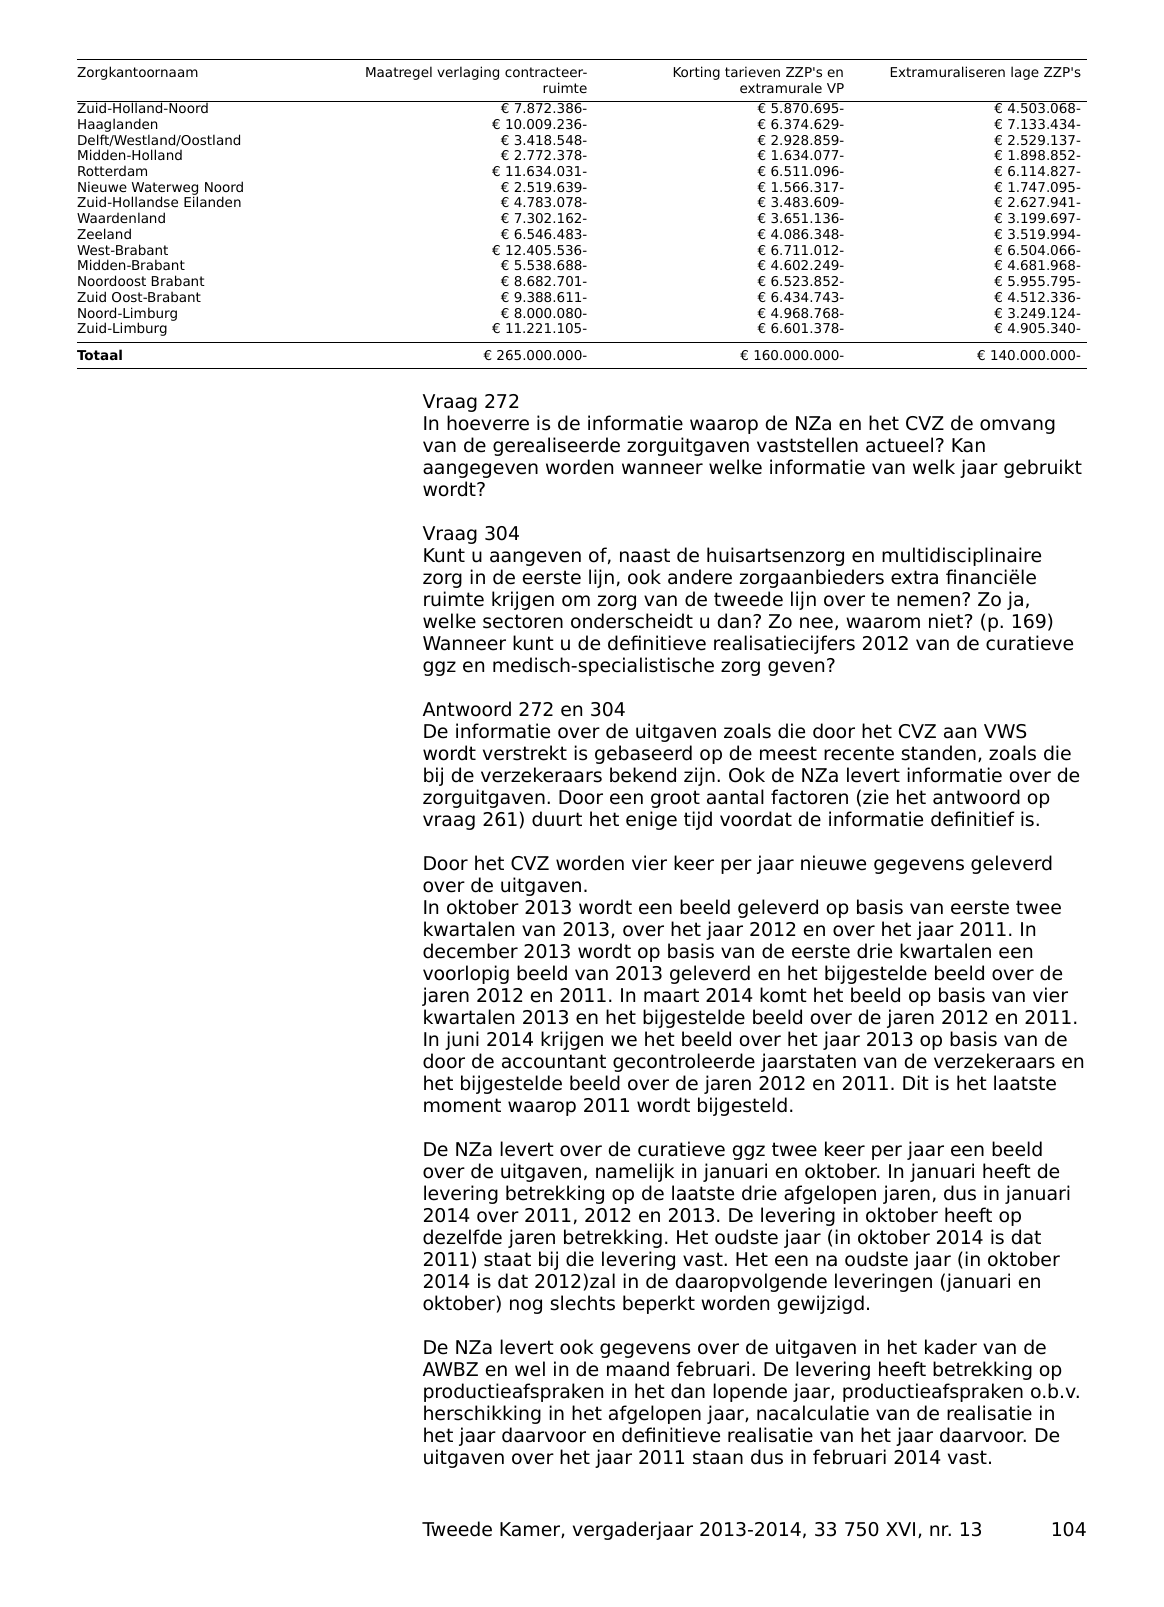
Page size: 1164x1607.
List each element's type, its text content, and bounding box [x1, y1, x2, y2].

table_cell € 4.783.078- [336, 195, 593, 211]
table_cell € 140.000.000- [850, 343, 1087, 368]
table_cell € 4.602.249- [593, 258, 850, 274]
table_cell € 6.546.483- [336, 227, 593, 242]
table_cell Zuid-Hollandse Eilanden [77, 195, 336, 211]
table_cell € 1.566.317- [593, 180, 850, 195]
table_cell € 9.388.611- [336, 290, 593, 305]
table_cell Zeeland [77, 227, 336, 242]
table_cell Zuid-Limburg [77, 321, 336, 342]
table_cell Totaal [77, 343, 336, 368]
table_cell Nieuwe Waterweg Noord [77, 180, 336, 195]
table_cell € 7.302.162- [336, 211, 593, 227]
table_cell € 7.133.434- [850, 117, 1087, 132]
table_cell Zuid-Holland-Noord [77, 102, 336, 117]
table_cell Midden-Holland [77, 148, 336, 164]
table_cell € 4.968.768- [593, 305, 850, 321]
table_cell Noord-Limburg [77, 305, 336, 321]
table_cell Rotterdam [77, 164, 336, 179]
text Wanneer kunt u de definitieve realisatiecijfers 2012 van de curatieve ggz en medisch-specialistische zorg geven? [422, 633, 1087, 677]
table_cell € 6.523.852- [593, 274, 850, 290]
table_cell € 6.511.096- [593, 164, 850, 179]
table_cell € 7.872.386- [336, 102, 593, 117]
table_header Korting tarieven ZZP's en extramurale VP [593, 60, 850, 101]
table_cell € 160.000.000- [593, 343, 850, 368]
table_cell € 3.199.697- [850, 211, 1087, 227]
table_cell € 265.000.000- [336, 343, 593, 368]
table_cell € 11.634.031- [336, 164, 593, 179]
table_cell € 2.928.859- [593, 133, 850, 148]
text Door het CVZ worden vier keer per jaar nieuwe gegevens geleverd over de uitgaven. [422, 853, 1087, 897]
text De NZa levert over de curatieve ggz twee keer per jaar een beeld over de uitgaven, namelijk in januari en oktober. In januari heeft de levering betrekking op de laatste drie afgelopen jaren, dus in januari 2014 over 2011, 2012 en 2013. De levering in oktober heeft op dezelfde jaren betrekking. Het oudste jaar (in oktober 2014 is dat 2011) staat bij die levering vast. Het een na oudste jaar (in oktober 2014 is dat 2012)zal in de daaropvolgende leveringen (januari en oktober) nog slechts beperkt worden gewijzigd. [422, 1139, 1087, 1315]
table_cell € 6.434.743- [593, 290, 850, 305]
table_cell € 5.538.688- [336, 258, 593, 274]
table_cell Haaglanden [77, 117, 336, 132]
table_cell € 1.634.077- [593, 148, 850, 164]
table_cell € 10.009.236- [336, 117, 593, 132]
table_cell € 4.503.068- [850, 102, 1087, 117]
table_header Maatregel verlaging contracteer- ruimte [336, 60, 593, 101]
table_cell € 3.483.609- [593, 195, 850, 211]
text In hoeverre is de informatie waarop de NZa en het CVZ de omvang van de gerealiseerde zorguitgaven vaststellen actueel? Kan aangegeven worden wanneer welke informatie van welk jaar gebruikt wordt? [422, 413, 1087, 501]
table_cell € 3.418.548- [336, 133, 593, 148]
table_cell € 1.747.095- [850, 180, 1087, 195]
table_cell € 4.512.336- [850, 290, 1087, 305]
text Vraag 272 [422, 391, 1087, 413]
table_cell West-Brabant [77, 243, 336, 258]
table_cell Zuid Oost-Brabant [77, 290, 336, 305]
text De informatie over de uitgaven zoals die door het CVZ aan VWS wordt verstrekt is gebaseerd op de meest recente standen, zoals die bij de verzekeraars bekend zijn. Ook de NZa levert informatie over de zorguitgaven. Door een groot aantal factoren (zie het antwoord op vraag 261) duurt het enige tijd voordat de informatie definitief is. [422, 721, 1087, 831]
text Vraag 304 [422, 523, 1087, 545]
table_cell € 3.519.994- [850, 227, 1087, 242]
table_cell € 1.898.852- [850, 148, 1087, 164]
table_cell € 4.086.348- [593, 227, 850, 242]
table_cell € 6.711.012- [593, 243, 850, 258]
table_cell € 5.955.795- [850, 274, 1087, 290]
table_cell € 2.529.137- [850, 133, 1087, 148]
table_cell Noordoost Brabant [77, 274, 336, 290]
table_cell € 3.249.124- [850, 305, 1087, 321]
table_cell € 8.682.701- [336, 274, 593, 290]
table_cell Delft/Westland/Oostland [77, 133, 336, 148]
text Antwoord 272 en 304 [422, 699, 1087, 721]
table_cell € 6.374.629- [593, 117, 850, 132]
table_cell € 2.627.941- [850, 195, 1087, 211]
table_cell € 12.405.536- [336, 243, 593, 258]
table_header Extramuraliseren lage ZZP's [850, 60, 1087, 101]
table_cell Midden-Brabant [77, 258, 336, 274]
table_cell € 3.651.136- [593, 211, 850, 227]
table_cell € 4.905.340- [850, 321, 1087, 342]
table_cell € 8.000.080- [336, 305, 593, 321]
text De NZa levert ook gegevens over de uitgaven in het kader van de AWBZ en wel in de maand februari. De levering heeft betrekking op productieafspraken in het dan lopende jaar, productieafspraken o.b.v. herschikking in het afgelopen jaar, nacalculatie van de realisatie in het jaar daarvoor en definitieve realisatie van het jaar daarvoor. De uitgaven over het jaar 2011 staan dus in februari 2014 vast. [422, 1337, 1087, 1469]
table_cell € 2.519.639- [336, 180, 593, 195]
text In oktober 2013 wordt een beeld geleverd op basis van eerste twee kwartalen van 2013, over het jaar 2012 en over het jaar 2011. In december 2013 wordt op basis van de eerste drie kwartalen een voorlopig beeld van 2013 geleverd en het bijgestelde beeld over de jaren 2012 en 2011. In maart 2014 komt het beeld op basis van vier kwartalen 2013 en het bijgestelde beeld over de jaren 2012 en 2011. In juni 2014 krijgen we het beeld over het jaar 2013 op basis van de door de accountant gecontroleerde jaarstaten van de verzekeraars en het bijgestelde beeld over de jaren 2012 en 2011. Dit is het laatste moment waarop 2011 wordt bijgesteld. [422, 897, 1087, 1117]
table_cell € 2.772.378- [336, 148, 593, 164]
table_cell Waardenland [77, 211, 336, 227]
table_cell € 6.504.066- [850, 243, 1087, 258]
table_cell € 11.221.105- [336, 321, 593, 342]
table_cell € 6.114.827- [850, 164, 1087, 179]
text Kunt u aangeven of, naast de huisartsenzorg en multidisciplinaire zorg in de eerste lijn, ook andere zorgaanbieders extra financiële ruimte krijgen om zorg van de tweede lijn over te nemen? Zo ja, welke sectoren onderscheidt u dan? Zo nee, waarom niet? (p. 169) [422, 545, 1087, 633]
table_cell € 4.681.968- [850, 258, 1087, 274]
table_cell € 5.870.695- [593, 102, 850, 117]
table_cell € 6.601.378- [593, 321, 850, 342]
table_header Zorgkantoornaam [77, 60, 336, 101]
